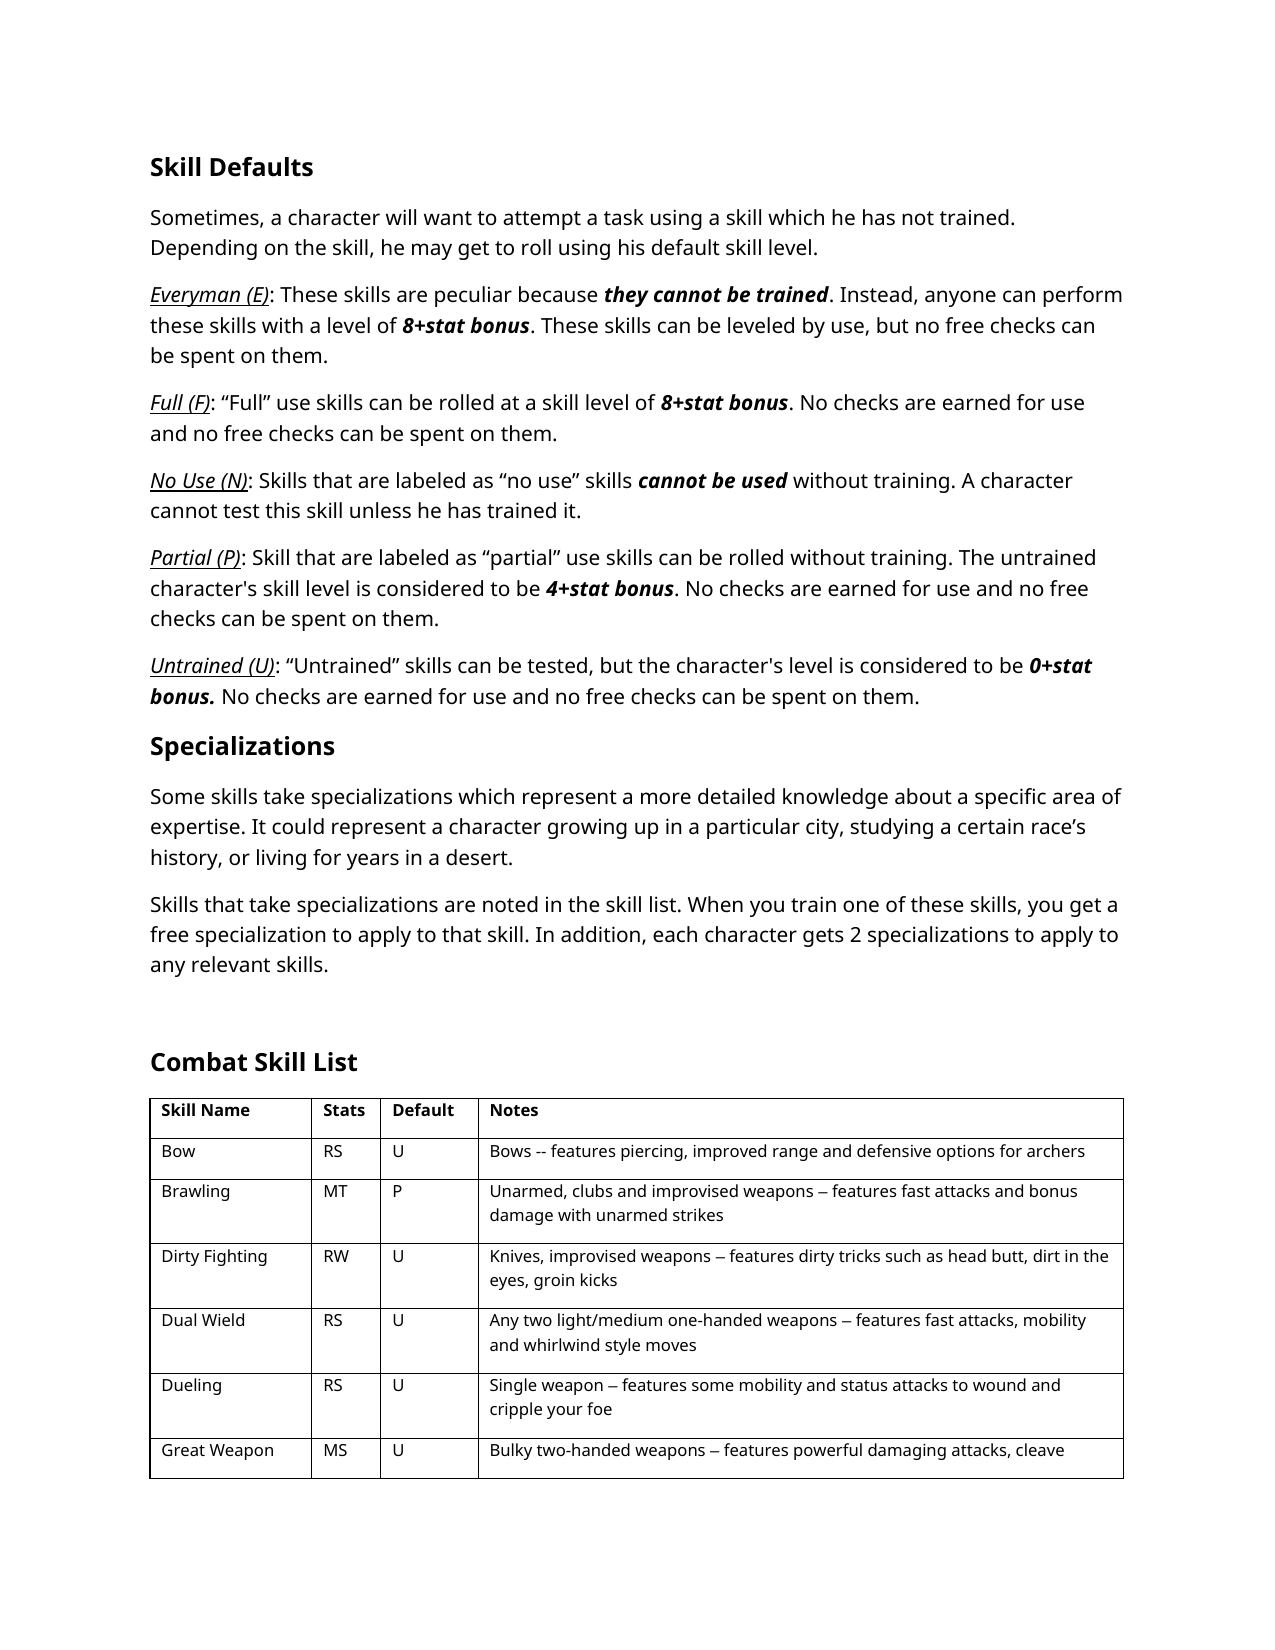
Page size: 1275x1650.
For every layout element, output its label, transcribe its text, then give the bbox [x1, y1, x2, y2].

table_cell Unarmed, clubs and improvised weapons – features fast attacks and bonus damage with unarmed strikes [479, 1180, 1123, 1243]
table_header Default [381, 1099, 478, 1138]
table_cell RW [312, 1244, 380, 1308]
table_cell Dirty Fighting [151, 1244, 311, 1308]
table_cell U [381, 1374, 478, 1437]
text Everyman (E): These skills are peculiar because they cannot be trained. Instead, anyone can perform these skills with a level of 8+stat bonus. These skills can be leveled by use, but no free checks can be spent on them. [150, 281, 1125, 370]
table_cell Dueling [151, 1374, 311, 1437]
table_cell MS [312, 1439, 380, 1478]
text Skill Defaults [150, 150, 1125, 184]
table_header Notes [479, 1099, 1123, 1138]
table_cell Bows -- features piercing, improved range and defensive options for archers [479, 1139, 1123, 1179]
text Partial (P): Skill that are labeled as “partial” use skills can be rolled without training. The untrained character's skill level is considered to be 4+stat bonus. No checks are earned for use and no free checks can be spent on them. [150, 543, 1125, 633]
table_cell RS [312, 1374, 380, 1437]
table_cell MT [312, 1180, 380, 1243]
table_cell Brawling [151, 1180, 311, 1243]
table_cell U [381, 1309, 478, 1373]
table_cell RS [312, 1139, 380, 1179]
text Sometimes, a character will want to attempt a task using a skill which he has not trained. Depending on the skill, he may get to roll using his default skill level. [150, 203, 1125, 262]
table_cell Bulky two-handed weapons – features powerful damaging attacks, cleave [479, 1439, 1123, 1478]
table_cell U [381, 1244, 478, 1308]
table_cell Knives, improvised weapons – features dirty tricks such as head butt, dirt in the eyes, groin kicks [479, 1244, 1123, 1308]
text Untrained (U): “Untrained” skills can be tested, but the character's level is considered to be 0+stat bonus. No checks are earned for use and no free checks can be spent on them. [150, 651, 1125, 710]
table_cell Bow [151, 1139, 311, 1179]
table_header Skill Name [151, 1099, 311, 1138]
text Skills that take specializations are noted in the skill list. When you train one of these skills, you get a free specialization to apply to that skill. In addition, each character gets 2 specializations to apply to any relevant skills. [150, 890, 1125, 979]
table_header Stats [312, 1099, 380, 1138]
table_cell Great Weapon [151, 1439, 311, 1478]
text Specializations [150, 729, 1125, 763]
table_cell U [381, 1139, 478, 1179]
table_cell Single weapon – features some mobility and status attacks to wound and cripple your foe [479, 1374, 1123, 1437]
table_cell U [381, 1439, 478, 1478]
table_cell Any two light/medium one-handed weapons – features fast attacks, mobility and whirlwind style moves [479, 1309, 1123, 1373]
text Some skills take specializations which represent a more detailed knowledge about a specific area of expertise. It could represent a character growing up in a particular city, studying a certain race’s history, or living for years in a desert. [150, 782, 1125, 871]
text Combat Skill List [150, 1045, 1125, 1079]
text No Use (N): Skills that are labeled as “no use” skills cannot be used without training. A character cannot test this skill unless he has trained it. [150, 466, 1125, 525]
table_cell P [381, 1180, 478, 1243]
text Full (F): “Full” use skills can be rolled at a skill level of 8+stat bonus. No checks are earned for use and no free checks can be spent on them. [150, 388, 1125, 447]
table_cell Dual Wield [151, 1309, 311, 1373]
table_cell RS [312, 1309, 380, 1373]
